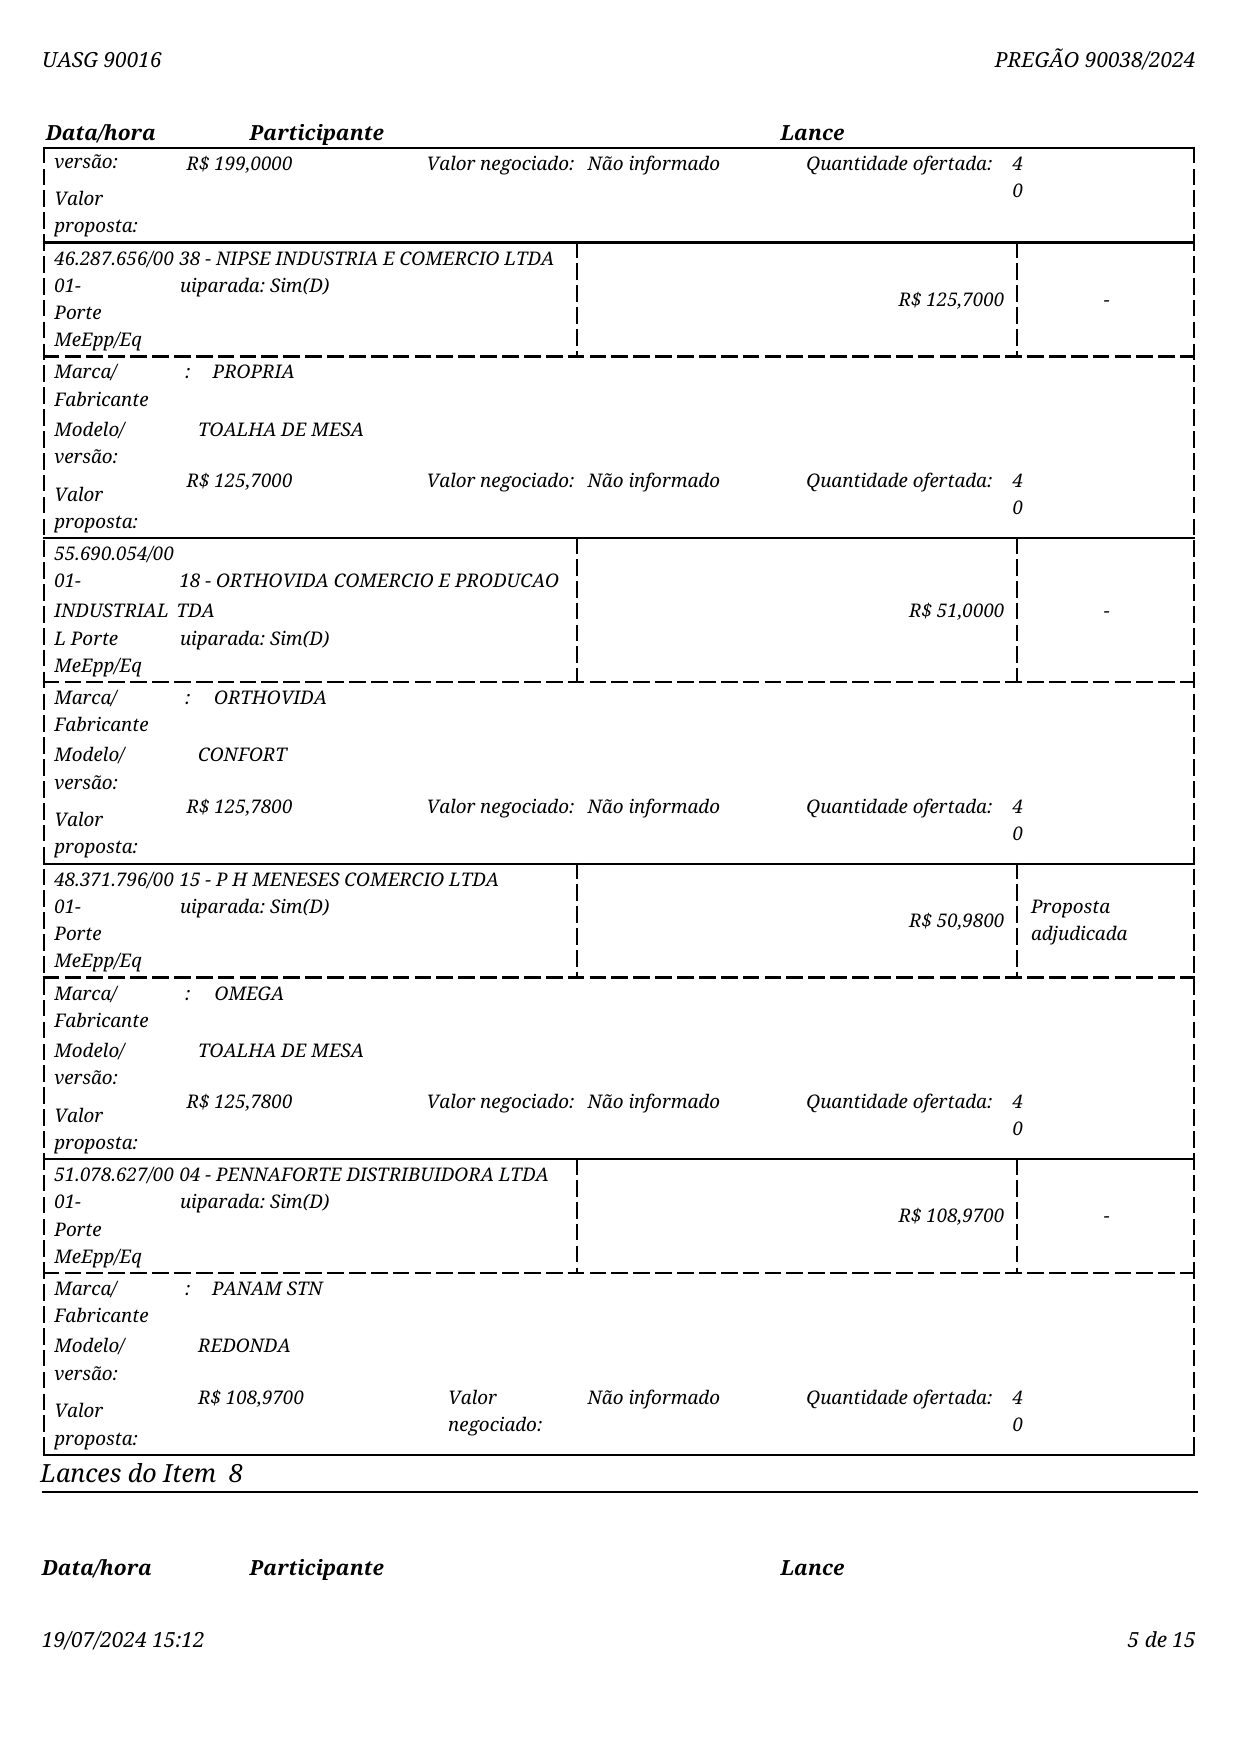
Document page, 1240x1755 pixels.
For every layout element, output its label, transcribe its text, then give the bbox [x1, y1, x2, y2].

table_cell 55.690.054/0001- [44, 539, 186, 596]
table_cell 40 [1002, 464, 1031, 537]
table_cell [1031, 790, 1194, 862]
table_cell Modelo/versão: Valor proposta: [44, 415, 186, 537]
table_cell [577, 1272, 787, 1331]
table_cell [1031, 1036, 1194, 1085]
text Data/hora Participante Lance [42, 1553, 1198, 1582]
table_cell [788, 1272, 1031, 1331]
table_cell : ORTHOVIDA [186, 681, 577, 740]
table_cell [788, 740, 1031, 789]
table_cell [577, 539, 787, 596]
table_cell Não informado [577, 464, 787, 537]
table_cell [577, 1331, 787, 1381]
table_cell 18 - ORTHOVIDA COMERCIO E PRODUCAO [186, 539, 577, 596]
table_cell R$ 125,7000 [788, 244, 1017, 355]
table_cell [577, 740, 787, 789]
table_cell [577, 355, 787, 415]
table_cell 51.078.627/0001- Porte MeEpp/Eq [44, 1160, 186, 1272]
table_cell [1031, 464, 1194, 537]
table_cell Valor negociado: [448, 1381, 577, 1453]
table_cell 48.371.796/0001- Porte MeEpp/Eq [44, 865, 186, 976]
table_cell R$ 125,7800 Valor negociado: [186, 790, 577, 862]
table_cell Não informado [577, 1085, 787, 1158]
table_cell Proposta adjudicada [1031, 865, 1194, 976]
table_cell [1031, 539, 1194, 596]
table_cell [788, 355, 1031, 415]
table_cell R$ 51,0000 [788, 596, 1017, 681]
table_cell [1031, 355, 1194, 415]
table_cell Quantidade ofertada: [788, 790, 1002, 862]
table_cell 38 - NIPSE INDUSTRIA E COMERCIO LTDA uiparada: Sim(D) [186, 244, 577, 355]
table_cell Não informado [577, 790, 787, 862]
table_cell [788, 1331, 1031, 1381]
table_cell [788, 415, 1031, 464]
table_cell [577, 244, 787, 355]
table_cell [1031, 1381, 1194, 1453]
table_cell versão: Valor proposta: [44, 149, 186, 241]
table_cell R$ 125,7800 Valor negociado: [186, 1085, 577, 1158]
table_cell Marca/Fabricante [44, 1272, 186, 1331]
table_cell Modelo/versão: Valor proposta: [44, 740, 186, 862]
table_cell 04 - PENNAFORTE DISTRIBUIDORA LTDA uiparada: Sim(D) [186, 1160, 577, 1272]
table_cell Não informado [577, 149, 787, 241]
table_cell 15 - P H MENESES COMERCIO LTDA uiparada: Sim(D) [186, 865, 577, 976]
table_cell Marca/Fabricante [44, 355, 186, 415]
table_cell [1031, 1085, 1194, 1158]
table_cell - [1031, 596, 1194, 681]
table_cell Quantidade ofertada: [788, 149, 1002, 241]
table_cell [448, 1272, 577, 1331]
table_cell R$ 125,7000 Valor negociado: [186, 464, 577, 537]
table_cell [577, 681, 787, 740]
table_cell Quantidade ofertada: [788, 464, 1002, 537]
table_cell R$ 108,9700 [186, 1381, 448, 1453]
table_cell : OMEGA [186, 976, 577, 1036]
table_cell 46.287.656/0001- Porte MeEpp/Eq [44, 244, 186, 355]
table_cell [1017, 865, 1031, 976]
table_cell [1031, 149, 1194, 241]
table_cell Quantidade ofertada: [788, 1381, 1002, 1453]
table_cell : PANAM STN [186, 1272, 448, 1331]
table_cell [788, 1036, 1031, 1085]
table_cell [577, 976, 787, 1036]
table_cell TOALHA DE MESA [186, 415, 577, 464]
text Lances do Item 8 [40, 1456, 1198, 1490]
table_cell TOALHA DE MESA [186, 1036, 577, 1085]
table_cell [1031, 415, 1194, 464]
table_cell TDA uiparada: Sim(D) [186, 596, 577, 681]
table_cell 40 [1002, 149, 1031, 241]
table_cell Não informado [577, 1381, 787, 1453]
table_cell : PROPRIA [186, 355, 577, 415]
table_cell 40 [1002, 790, 1031, 862]
table_cell Modelo/versão: Valor proposta: [44, 1331, 186, 1453]
table_cell [577, 865, 787, 976]
table_cell 40 [1002, 1085, 1031, 1158]
table_cell [577, 1160, 787, 1272]
table_cell [1031, 681, 1194, 740]
table_cell [577, 596, 787, 681]
table_cell [1031, 740, 1194, 789]
table_cell CONFORT [186, 740, 577, 789]
table_cell [1031, 1272, 1194, 1331]
table_cell R$ 108,9700 [788, 1160, 1017, 1272]
table_cell Modelo/versão: Valor proposta: [44, 1036, 186, 1158]
table_cell 40 [1002, 1381, 1031, 1453]
table_cell - [1031, 1160, 1194, 1272]
table_cell [788, 976, 1031, 1036]
table_cell [1017, 596, 1031, 681]
table_cell [1031, 1331, 1194, 1381]
table_cell R$ 199,0000 Valor negociado: [186, 149, 577, 241]
table_cell Marca/Fabricante [44, 976, 186, 1036]
table_cell [1031, 976, 1194, 1036]
table_cell [1017, 1160, 1031, 1272]
table_cell [1017, 539, 1031, 596]
table_cell INDUSTRIAL L Porte MeEpp/Eq [44, 596, 186, 681]
table_cell [788, 539, 1017, 596]
table_cell [1017, 244, 1031, 355]
table_cell [448, 1331, 577, 1381]
table_cell R$ 50,9800 [788, 865, 1017, 976]
table_cell Marca/Fabricante [44, 681, 186, 740]
table_cell [577, 1036, 787, 1085]
table_cell [577, 415, 787, 464]
table_cell Quantidade ofertada: [788, 1085, 1002, 1158]
table_cell REDONDA [186, 1331, 448, 1381]
table_cell [788, 681, 1031, 740]
table_cell - [1031, 244, 1194, 355]
